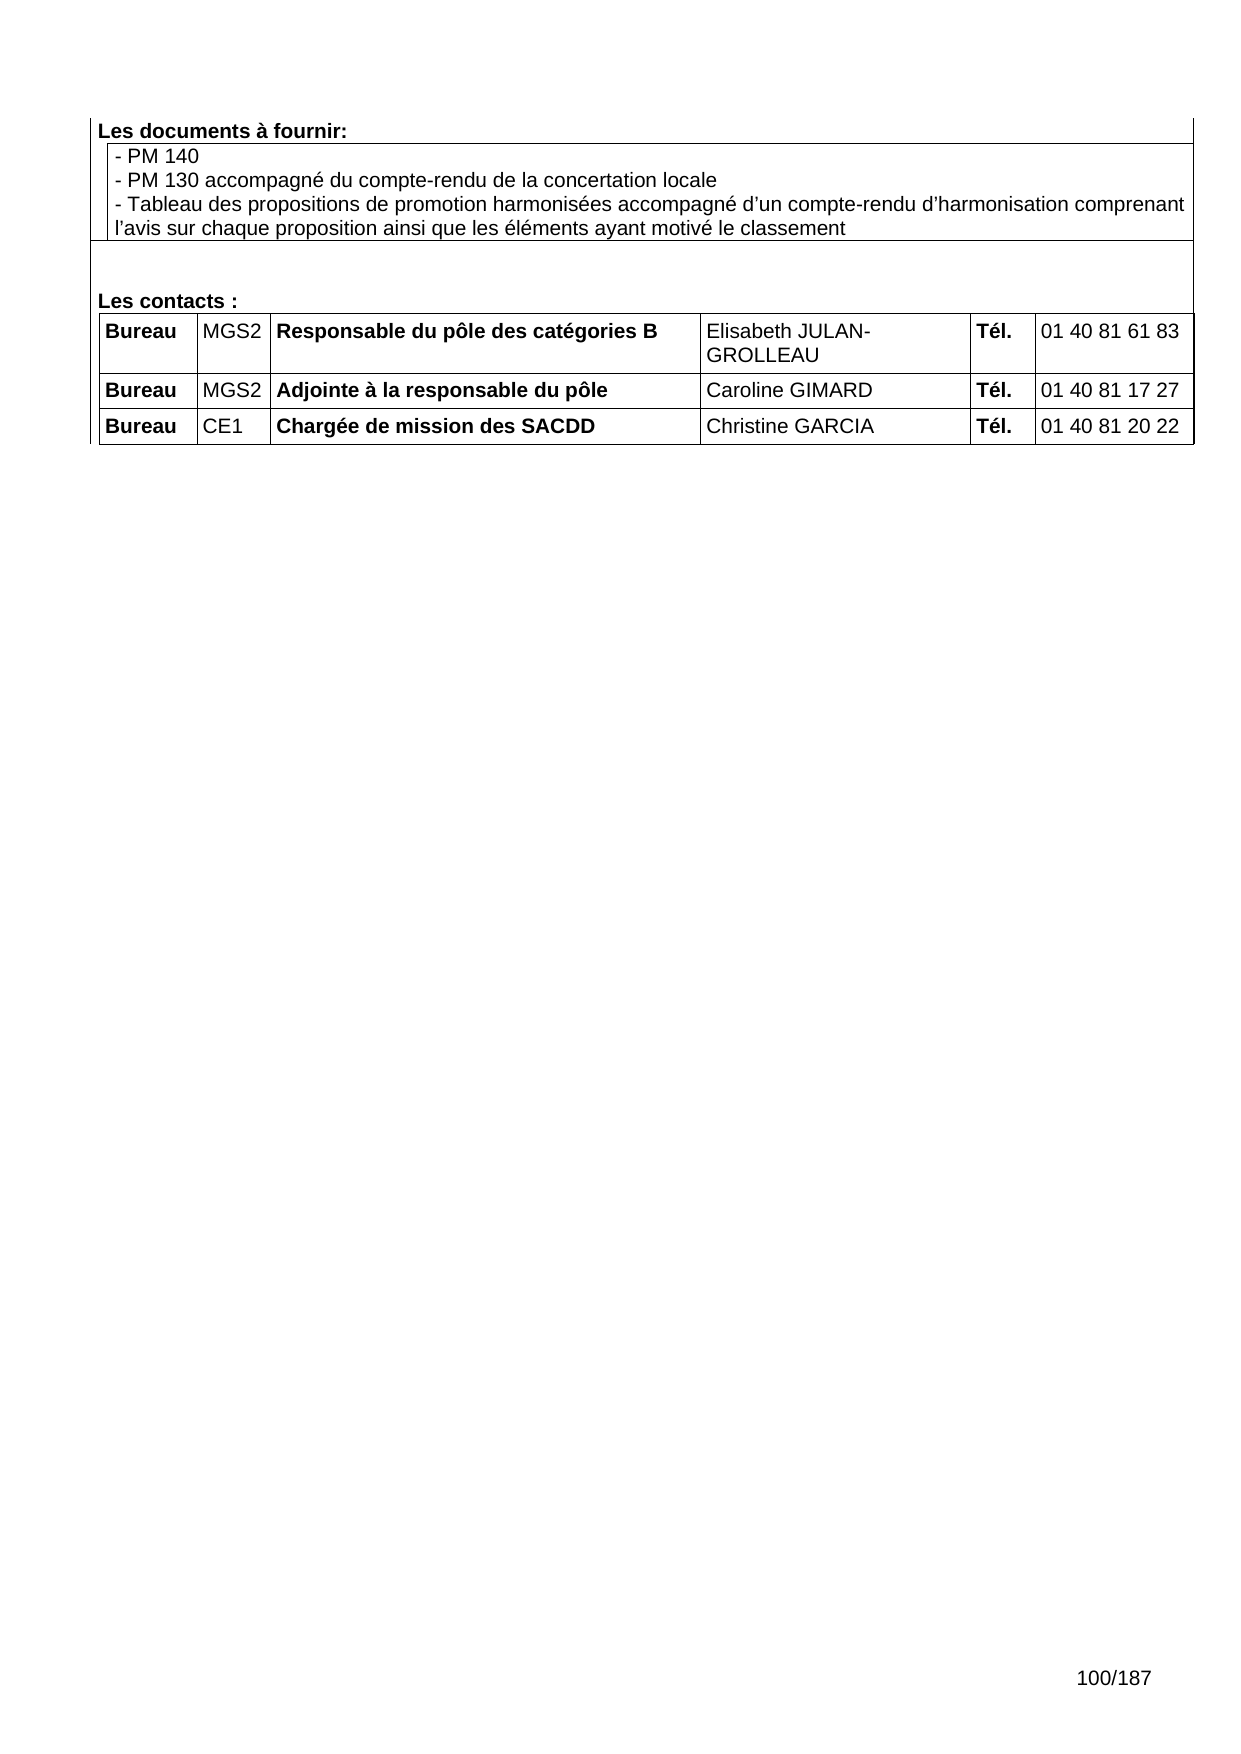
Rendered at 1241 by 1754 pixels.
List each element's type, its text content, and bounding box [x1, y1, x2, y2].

table_cell [91, 143, 107, 240]
table_cell Christine GARCIA [701, 409, 970, 443]
table_cell 01 40 81 20 22 [1036, 409, 1193, 443]
table_cell Caroline GIMARD [701, 374, 970, 408]
table_cell Bureau [100, 409, 197, 443]
table_header Bureau [100, 314, 197, 372]
table_header Responsable du pôle des catégories B [271, 314, 700, 372]
table_cell Adjointe à la responsable du pôle [271, 374, 700, 408]
table_header Elisabeth JULAN-GROLLEAU [701, 314, 970, 372]
table_cell Tél. [971, 409, 1035, 443]
table_cell Chargée de mission des SACDD [271, 409, 700, 443]
table_cell 01 40 81 17 27 [1036, 374, 1193, 408]
table_header 01 40 81 61 83 [1036, 314, 1193, 372]
table_cell - PM 140 - PM 130 accompagné du compte-rendu de la concertation locale - Tableau des propositions de promotion harmonisées accompagné d’un compte-rendu d’harmonisation comprenant l’avis sur chaque proposition ainsi que les éléments ayant motivé le classement [108, 144, 1193, 240]
table_header MGS2 [198, 314, 270, 372]
table_cell CE1 [198, 409, 270, 443]
table_cell Bureau [100, 374, 197, 408]
table_cell Les documents à fournir: [91, 118, 1193, 143]
table_header Tél. [971, 314, 1035, 372]
table_cell Tél. [971, 374, 1035, 408]
table_cell Les contacts : [91, 241, 1193, 444]
table_cell MGS2 [198, 374, 270, 408]
